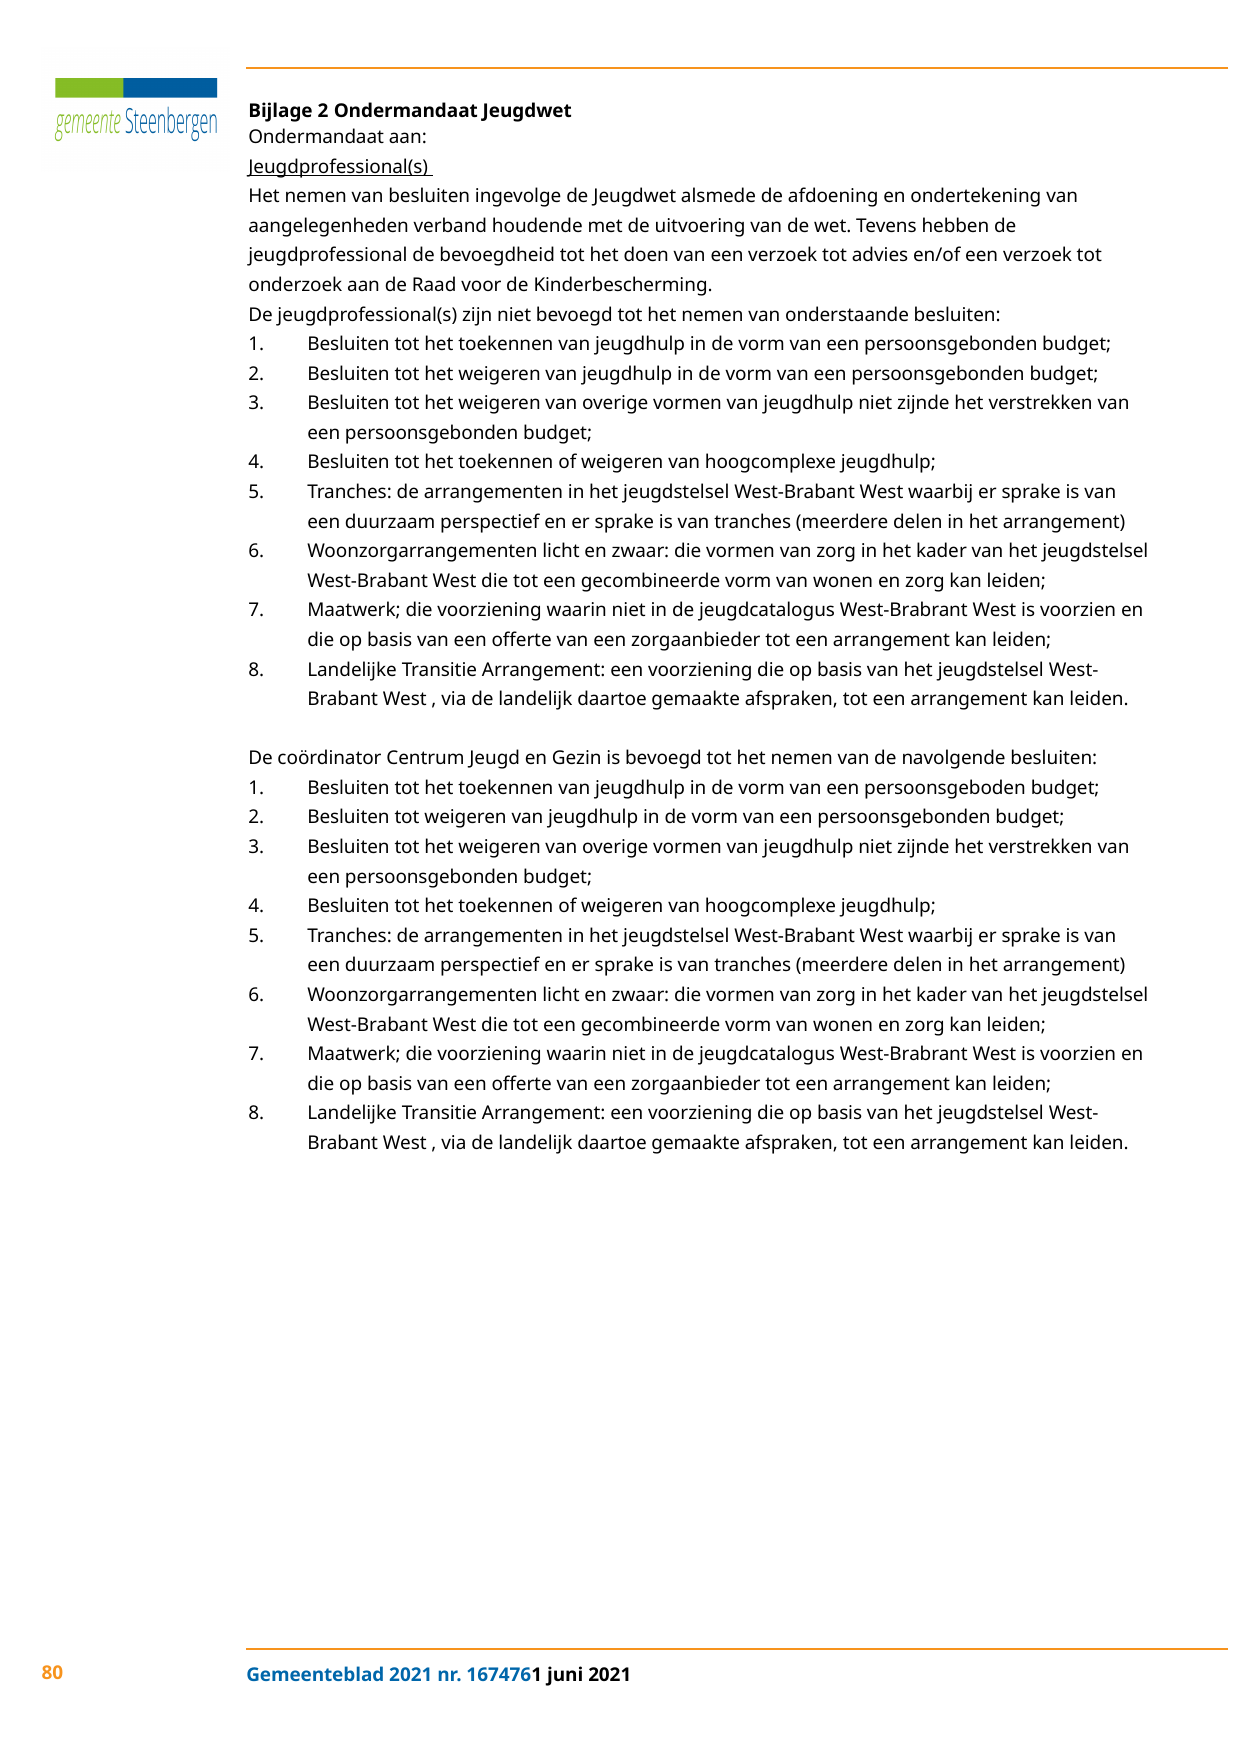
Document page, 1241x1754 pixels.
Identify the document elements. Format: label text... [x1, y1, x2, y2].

text Het nemen van besluiten ingevolge de Jeugdwet alsmede de afdoening en ondertekening van aangelegenheden verband houdende met de uitvoering van de wet. Tevens hebben de jeugdprofessional de bevoegdheid tot het doen van een verzoek tot advies en/of een verzoek tot onderzoek aan de Raad voor de Kinderbescherming. [248, 182, 1152, 297]
list Landelijke Transitie Arrangement: een voorziening die op basis van het jeugdstelsel West-Brabant West , via de landelijk daartoe gemaakte afspraken, tot een arrangement kan leiden. [248, 1099, 1152, 1155]
list Besluiten tot het toekennen van jeugdhulp in de vorm van een persoonsgebonden budget; [248, 330, 1152, 356]
list Maatwerk; die voorziening waarin niet in de jeugdcatalogus West-Brabrant West is voorzien en die op basis van een offerte van een zorgaanbieder tot een arrangement kan leiden; [248, 1040, 1152, 1096]
text Jeugdprofessional(s) [248, 153, 1152, 179]
text Ondermandaat aan: [248, 123, 1152, 149]
list Besluiten tot het weigeren van jeugdhulp in de vorm van een persoonsgebonden budget; [248, 360, 1152, 386]
list Woonzorgarrangementen licht en zwaar: die vormen van zorg in het kader van het jeugdstelsel West-Brabant West die tot een gecombineerde vorm van wonen en zorg kan leiden; [248, 981, 1152, 1037]
picture [41, 47, 231, 172]
list Besluiten tot het toekennen van jeugdhulp in de vorm van een persoonsgeboden budget; [248, 774, 1152, 800]
list Woonzorgarrangementen licht en zwaar: die vormen van zorg in het kader van het jeugdstelsel West-Brabant West die tot een gecombineerde vorm van wonen en zorg kan leiden; [248, 537, 1152, 593]
list Besluiten tot weigeren van jeugdhulp in de vorm van een persoonsgebonden budget; [248, 804, 1152, 829]
list Besluiten tot het weigeren van overige vormen van jeugdhulp niet zijnde het verstrekken van een persoonsgebonden budget; [248, 833, 1152, 889]
text Bijlage 2 Ondermandaat Jeugdwet [248, 95, 1152, 123]
list Tranches: de arrangementen in het jeugdstelsel West-Brabant West waarbij er sprake is van een duurzaam perspectief en er sprake is van tranches (meerdere delen in het arrangement) [248, 478, 1152, 534]
text De jeugdprofessional(s) zijn niet bevoegd tot het nemen van onderstaande besluiten: [248, 301, 1152, 327]
list Besluiten tot het toekennen of weigeren van hoogcomplexe jeugdhulp; [248, 892, 1152, 918]
list Besluiten tot het toekennen of weigeren van hoogcomplexe jeugdhulp; [248, 449, 1152, 474]
list Tranches: de arrangementen in het jeugdstelsel West-Brabant West waarbij er sprake is van een duurzaam perspectief en er sprake is van tranches (meerdere delen in het arrangement) [248, 922, 1152, 977]
list Besluiten tot het weigeren van overige vormen van jeugdhulp niet zijnde het verstrekken van een persoonsgebonden budget; [248, 389, 1152, 445]
list Landelijke Transitie Arrangement: een voorziening die op basis van het jeugdstelsel West-Brabant West , via de landelijk daartoe gemaakte afspraken, tot een arrangement kan leiden. [248, 656, 1152, 711]
text De coördinator Centrum Jeugd en Gezin is bevoegd tot het nemen van de navolgende besluiten: [248, 744, 1152, 770]
list Maatwerk; die voorziening waarin niet in de jeugdcatalogus West-Brabrant West is voorzien en die op basis van een offerte van een zorgaanbieder tot een arrangement kan leiden; [248, 597, 1152, 652]
